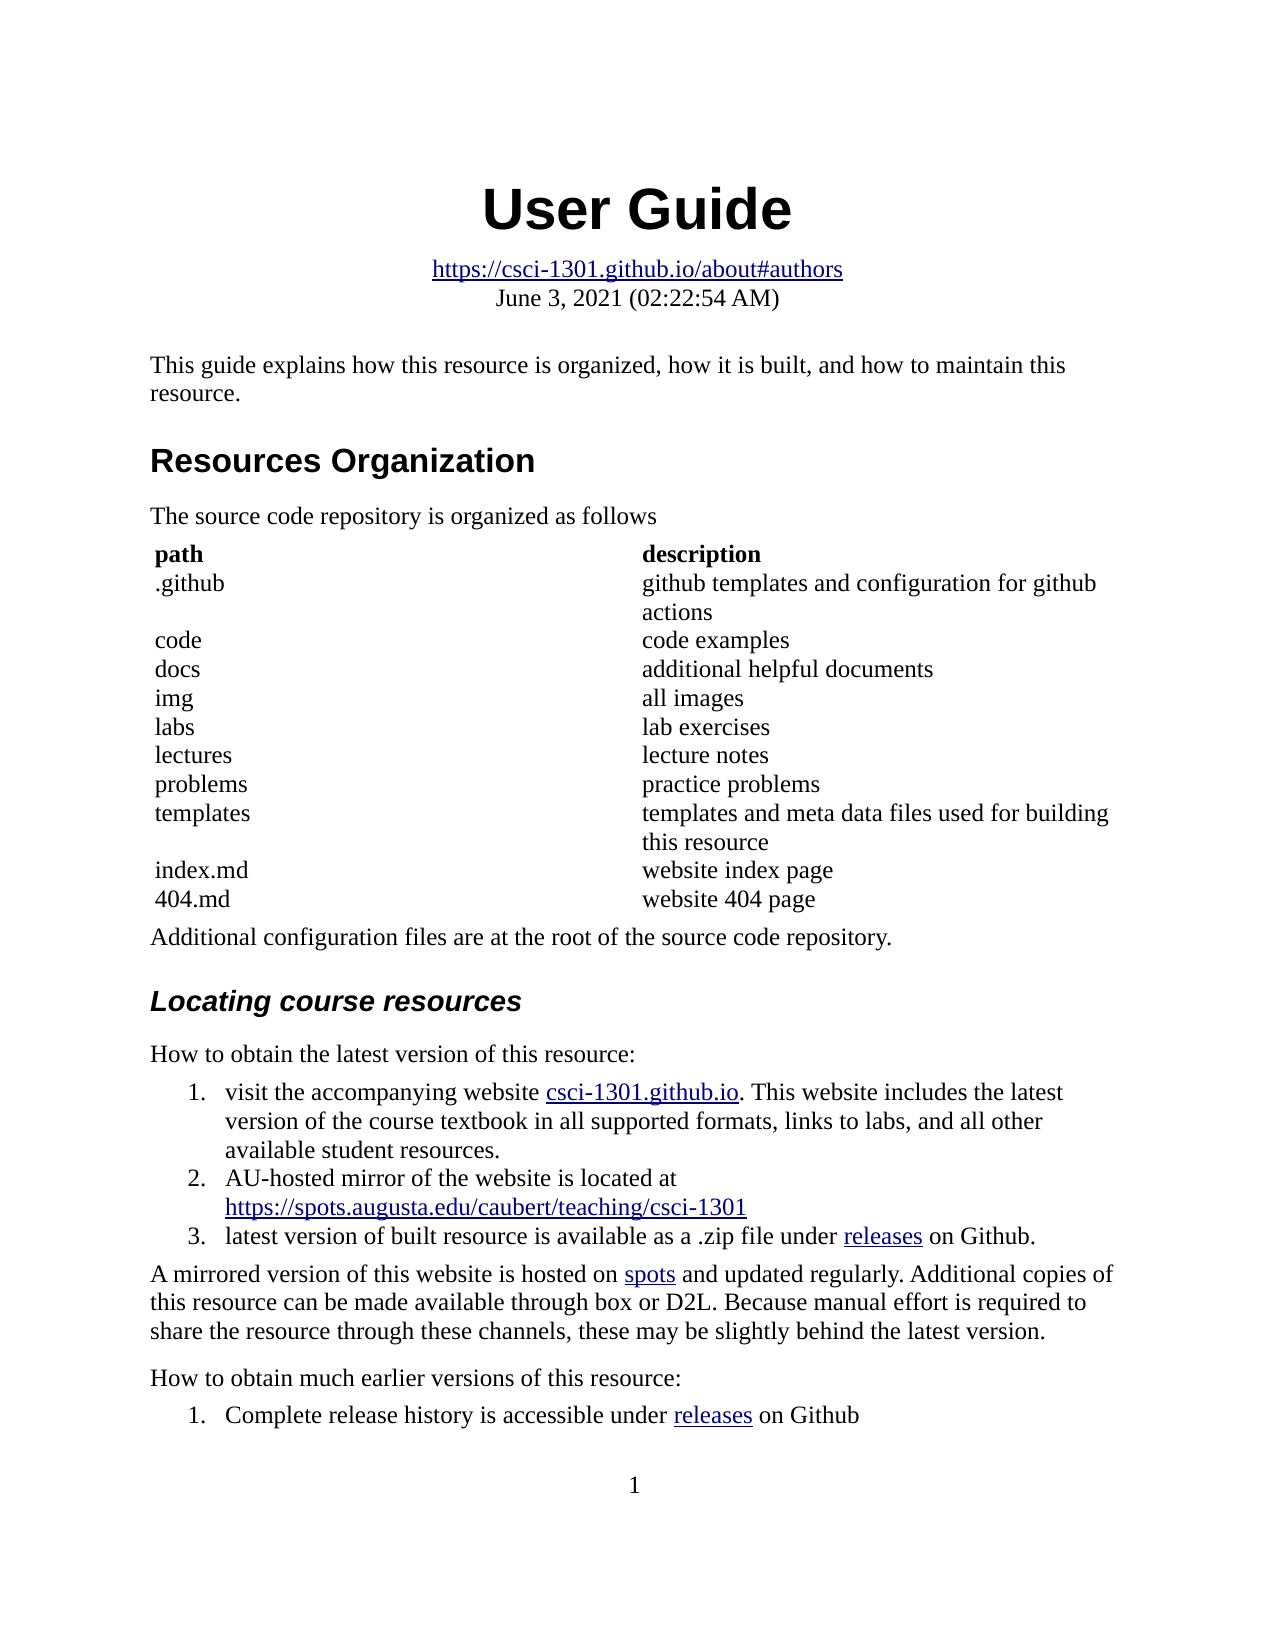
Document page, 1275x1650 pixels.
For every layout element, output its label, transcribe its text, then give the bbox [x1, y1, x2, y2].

text How to obtain the latest version of this resource: [150, 1039, 1125, 1068]
table_cell docs [150, 654, 637, 683]
table_cell website index page [638, 855, 1125, 884]
text June 3, 2021 (02:22:54 AM) [150, 283, 1125, 312]
table_cell all images [638, 683, 1125, 712]
text Additional configuration files are at the root of the source code repository. [150, 922, 1125, 951]
table_cell code examples [638, 625, 1125, 654]
list Complete release history is accessible under releases on Github [187, 1401, 1125, 1429]
table_cell practice problems [638, 769, 1125, 798]
table_cell templates [150, 798, 637, 855]
table_cell lecture notes [638, 740, 1125, 769]
table_cell templates and meta data files used for building this resource [638, 798, 1125, 855]
text How to obtain much earlier versions of this resource: [150, 1363, 1125, 1392]
list visit the accompanying website csci-1301.github.io. This website includes the latest version of the course textbook in all supported formats, links to labs, and all other available student resources. [187, 1077, 1125, 1163]
text The source code repository is organized as follows [150, 501, 1125, 530]
text https://csci-1301.github.io/about#authors [150, 254, 1125, 283]
table_header description [638, 539, 1125, 568]
table_cell .github [150, 568, 637, 625]
table_cell lectures [150, 740, 637, 769]
table_cell additional helpful documents [638, 654, 1125, 683]
text A mirrored version of this website is hosted on spots and updated regularly. Additional copies of this resource can be made available through box or D2L. Because manual effort is required to share the resource through these channels, these may be slightly behind the latest version. [150, 1259, 1125, 1345]
text This guide explains how this resource is organized, how it is built, and how to maintain this resource. [150, 350, 1125, 407]
title User Guide [150, 175, 1125, 242]
table_cell problems [150, 769, 637, 798]
table_cell github templates and configuration for github actions [638, 568, 1125, 625]
table_cell img [150, 683, 637, 712]
subtitle Resources Organization [150, 441, 1125, 480]
subtitle Locating course resources [150, 984, 1125, 1018]
table_header path [150, 539, 637, 568]
list latest version of built resource is available as a .zip file under releases on Github. [187, 1221, 1125, 1250]
table_cell index.md [150, 855, 637, 884]
table_cell code [150, 625, 637, 654]
table_cell lab exercises [638, 712, 1125, 740]
table_cell labs [150, 712, 637, 740]
table_cell website 404 page [638, 884, 1125, 913]
table_cell 404.md [150, 884, 637, 913]
list AU-hosted mirror of the website is located at https://spots.augusta.edu/caubert/teaching/csci-1301 [187, 1163, 1125, 1221]
